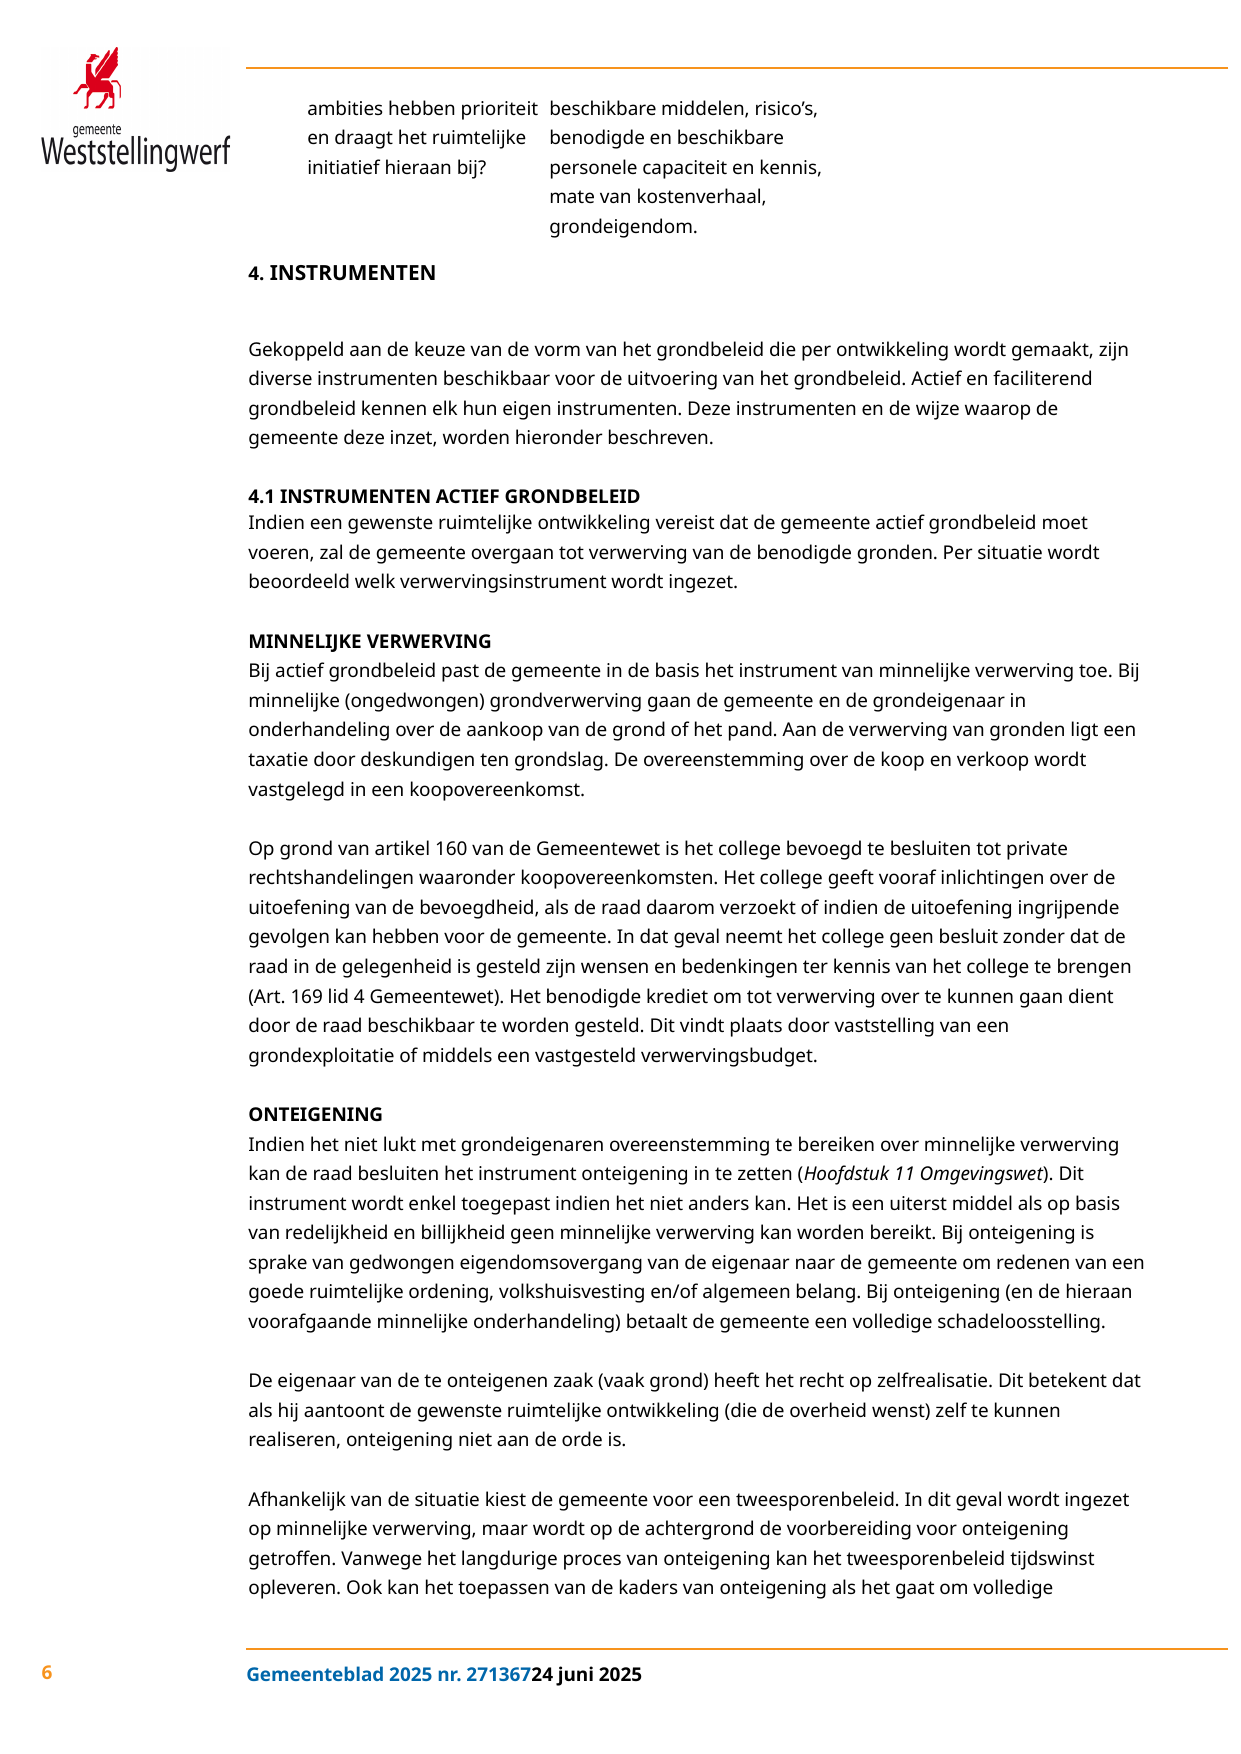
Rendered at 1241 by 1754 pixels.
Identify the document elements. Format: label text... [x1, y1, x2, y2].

text ONTEIGENING [248, 1101, 1152, 1127]
text Gekoppeld aan de keuze van de vorm van het grondbeleid die per ontwikkeling wordt gemaakt, zijn diverse instrumenten beschikbaar voor de uitvoering van het grondbeleid. Actief en faciliterend grondbeleid kennen elk hun eigen instrumenten. Deze instrumenten en de wijze waarop de gemeente deze inzet, worden hieronder beschreven. [248, 336, 1152, 450]
text Op grond van artikel 160 van de Gemeentewet is het college bevoegd te besluiten tot private rechtshandelingen waaronder koopovereenkomsten. Het college geeft vooraf inlichtingen over de uitoefening van de bevoegdheid, als de raad daarom verzoekt of indien de uitoefening ingrijpende gevolgen kan hebben voor de gemeente. In dat geval neemt het college geen besluit zonder dat de raad in de gelegenheid is gesteld zijn wensen en bedenkingen ter kennis van het college te brengen (Art. 169 lid 4 Gemeentewet). Het benodigde krediet om tot verwerving over te kunnen gaan dient door de raad beschikbaar te worden gesteld. Dit vindt plaats door vaststelling van een grondexploitatie of middels een vastgesteld verwervingsbudget. [248, 835, 1152, 1068]
text Afhankelijk van de situatie kiest de gemeente voor een tweesporenbeleid. In dit geval wordt ingezet op minnelijke verwerving, maar wordt op de achtergrond de voorbereiding voor onteigening getroffen. Vanwege het langdurige proces van onteigening kan het tweesporenbeleid tijdswinst opleveren. Ook kan het toepassen van de kaders van onteigening als het gaat om volledige [248, 1486, 1152, 1600]
table_cell ambities hebben prioriteit en draagt het ruimtelijke initiatief hieraan bij? [248, 95, 549, 239]
text Indien het niet lukt met grondeigenaren overeenstemming te bereiken over minnelijke verwerving kan de raad besluiten het instrument onteigening in te zetten (Hoofdstuk 11 Omgevingswet). Dit instrument wordt enkel toegepast indien het niet anders kan. Het is een uiterst middel als op basis van redelijkheid en billijkheid geen minnelijke verwerving kan worden bereikt. Bij onteigening is sprake van gedwongen eigendomsovergang van de eigenaar naar de gemeente om redenen van een goede ruimtelijke ordening, volkshuisvesting en/of algemeen belang. Bij onteigening (en de hieraan voorafgaande minnelijke onderhandeling) betaalt de gemeente een volledige schadeloosstelling. [248, 1131, 1152, 1334]
text De eigenaar van de te onteigenen zaak (vaak grond) heeft het recht op zelfrealisatie. Dit betekent dat als hij aantoont de gewenste ruimtelijke ontwikkeling (die de overheid wenst) zelf te kunnen realiseren, onteigening niet aan de orde is. [248, 1367, 1152, 1452]
table_cell beschikbare middelen, risico’s, benodigde en beschikbare personele capaciteit en kennis, mate van kostenverhaal, grondeigendom. [549, 95, 850, 239]
text 4. INSTRUMENTEN [248, 258, 1152, 287]
text 4.1 INSTRUMENTEN ACTIEF GRONDBELEID [248, 484, 1152, 509]
table_cell [850, 95, 1152, 239]
text Bij actief grondbeleid past de gemeente in de basis het instrument van minnelijke verwerving toe. Bij minnelijke (ongedwongen) grondverwerving gaan de gemeente en de grondeigenaar in onderhandeling over de aankoop van de grond of het pand. Aan de verwerving van gronden ligt een taxatie door deskundigen ten grondslag. De overeenstemming over de koop en verkoop wordt vastgelegd in een koopovereenkomst. [248, 657, 1152, 801]
picture [41, 47, 231, 172]
text Indien een gewenste ruimtelijke ontwikkeling vereist dat de gemeente actief grondbeleid moet voeren, zal de gemeente overgaan tot verwerving van de benodigde gronden. Per situatie wordt beoordeeld welk verwervingsinstrument wordt ingezet. [248, 509, 1152, 594]
text MINNELIJKE VERWERVING [248, 628, 1152, 653]
